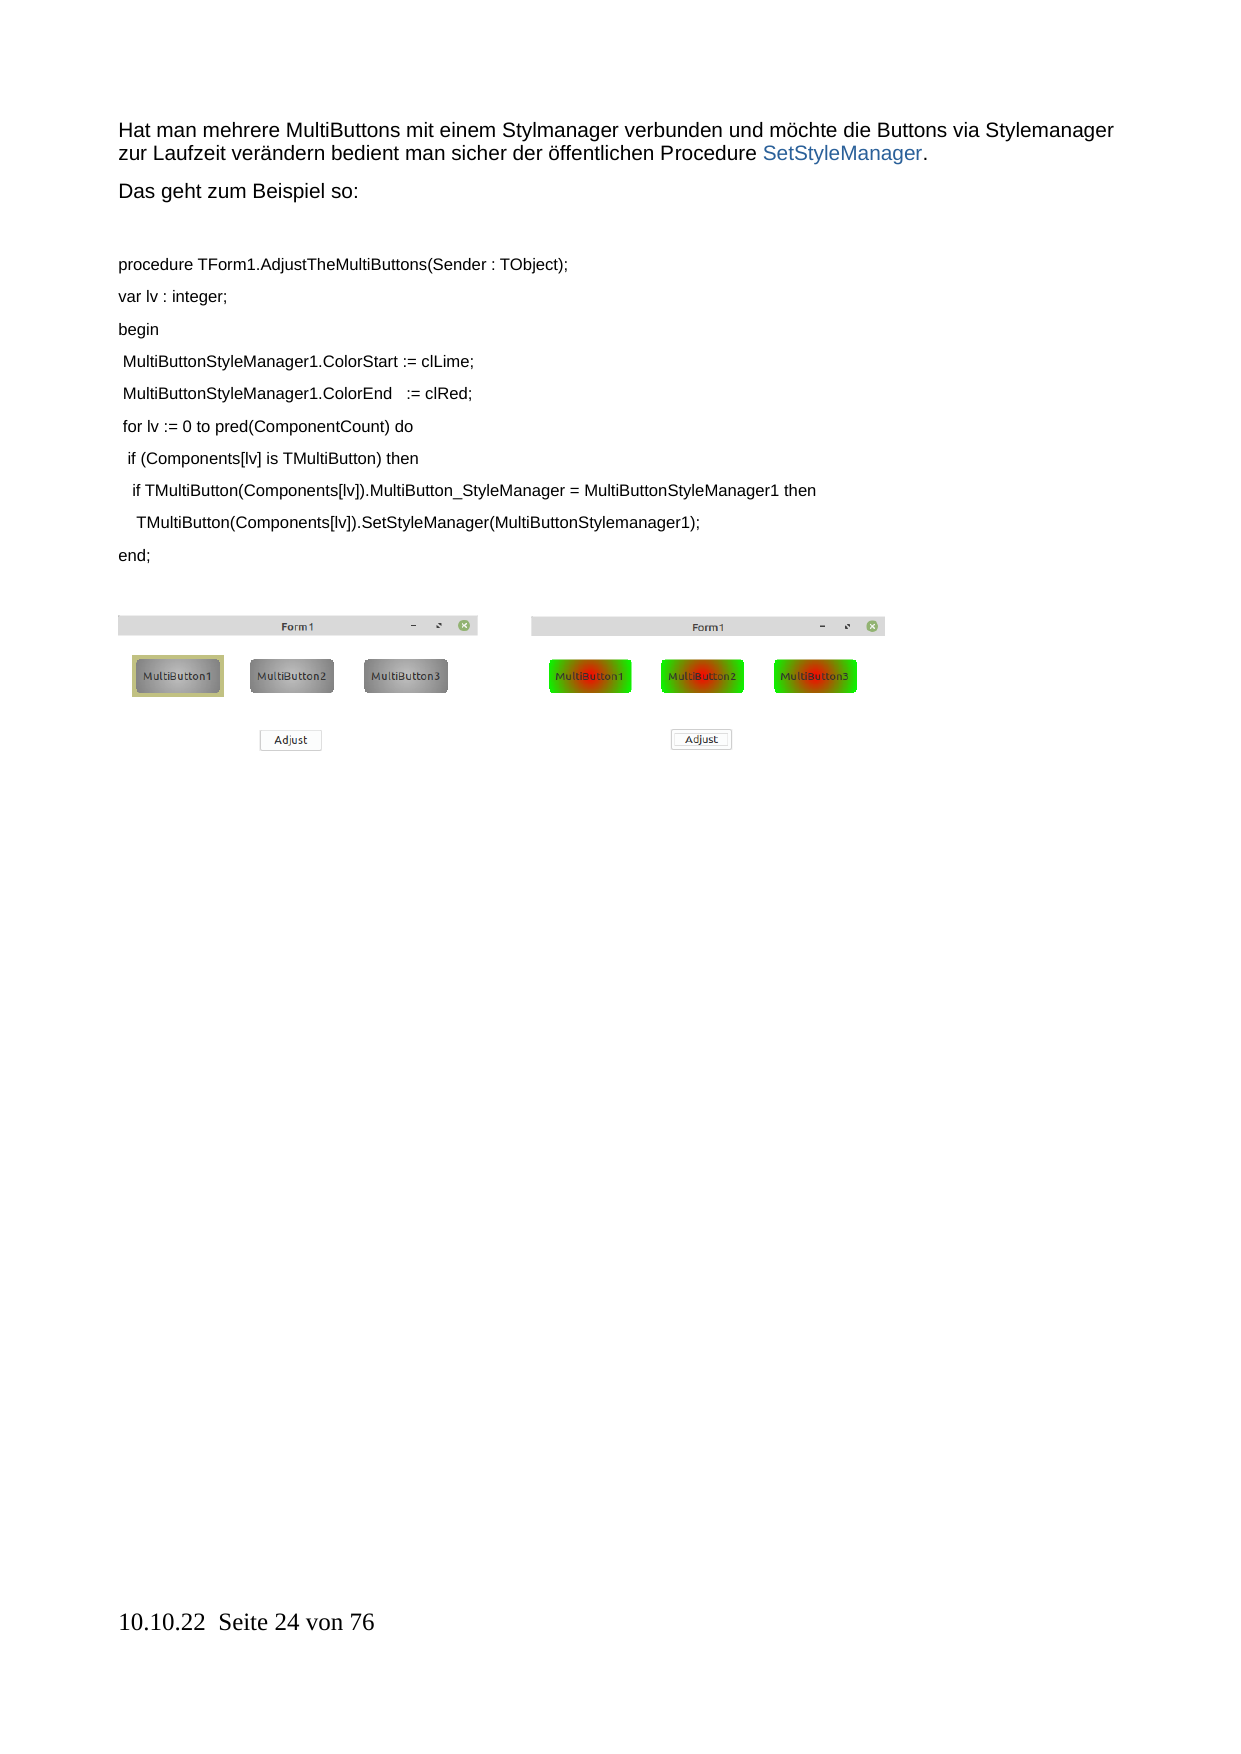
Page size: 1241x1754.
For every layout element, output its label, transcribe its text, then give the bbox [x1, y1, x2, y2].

text TMultiButton(Components[lv]).SetStyleManager(MultiButtonStylemanager1); [118, 515, 1122, 532]
text MultiButtonStyleManager1.ColorEnd := clRed; [118, 386, 1122, 403]
text if (Components[lv] is TMultiButton) then [118, 450, 1122, 468]
text if TMultiButton(Components[lv]).MultiButton_StyleManager = MultiButtonStyleManager1 then [118, 482, 1122, 500]
text begin [118, 321, 1122, 339]
picture [531, 616, 885, 771]
text Das geht zum Beispiel so: [118, 180, 1122, 204]
text var lv : integer; [118, 289, 1122, 306]
text procedure TForm1.AdjustTheMultiButtons(Sender : TObject); [118, 256, 1122, 274]
text for lv := 0 to pred(ComponentCount) do [118, 418, 1122, 436]
text end; [118, 547, 1122, 565]
picture [118, 615, 478, 772]
text MultiButtonStyleManager1.ColorStart := clLime; [118, 353, 1122, 371]
text Hat man mehrere MultiButtons mit einem Stylmanager verbunden und möchte die Buttons via Stylemanager zur Laufzeit verändern bedient man sicher der öffentlichen Procedure SetStyleManager. [118, 118, 1122, 165]
